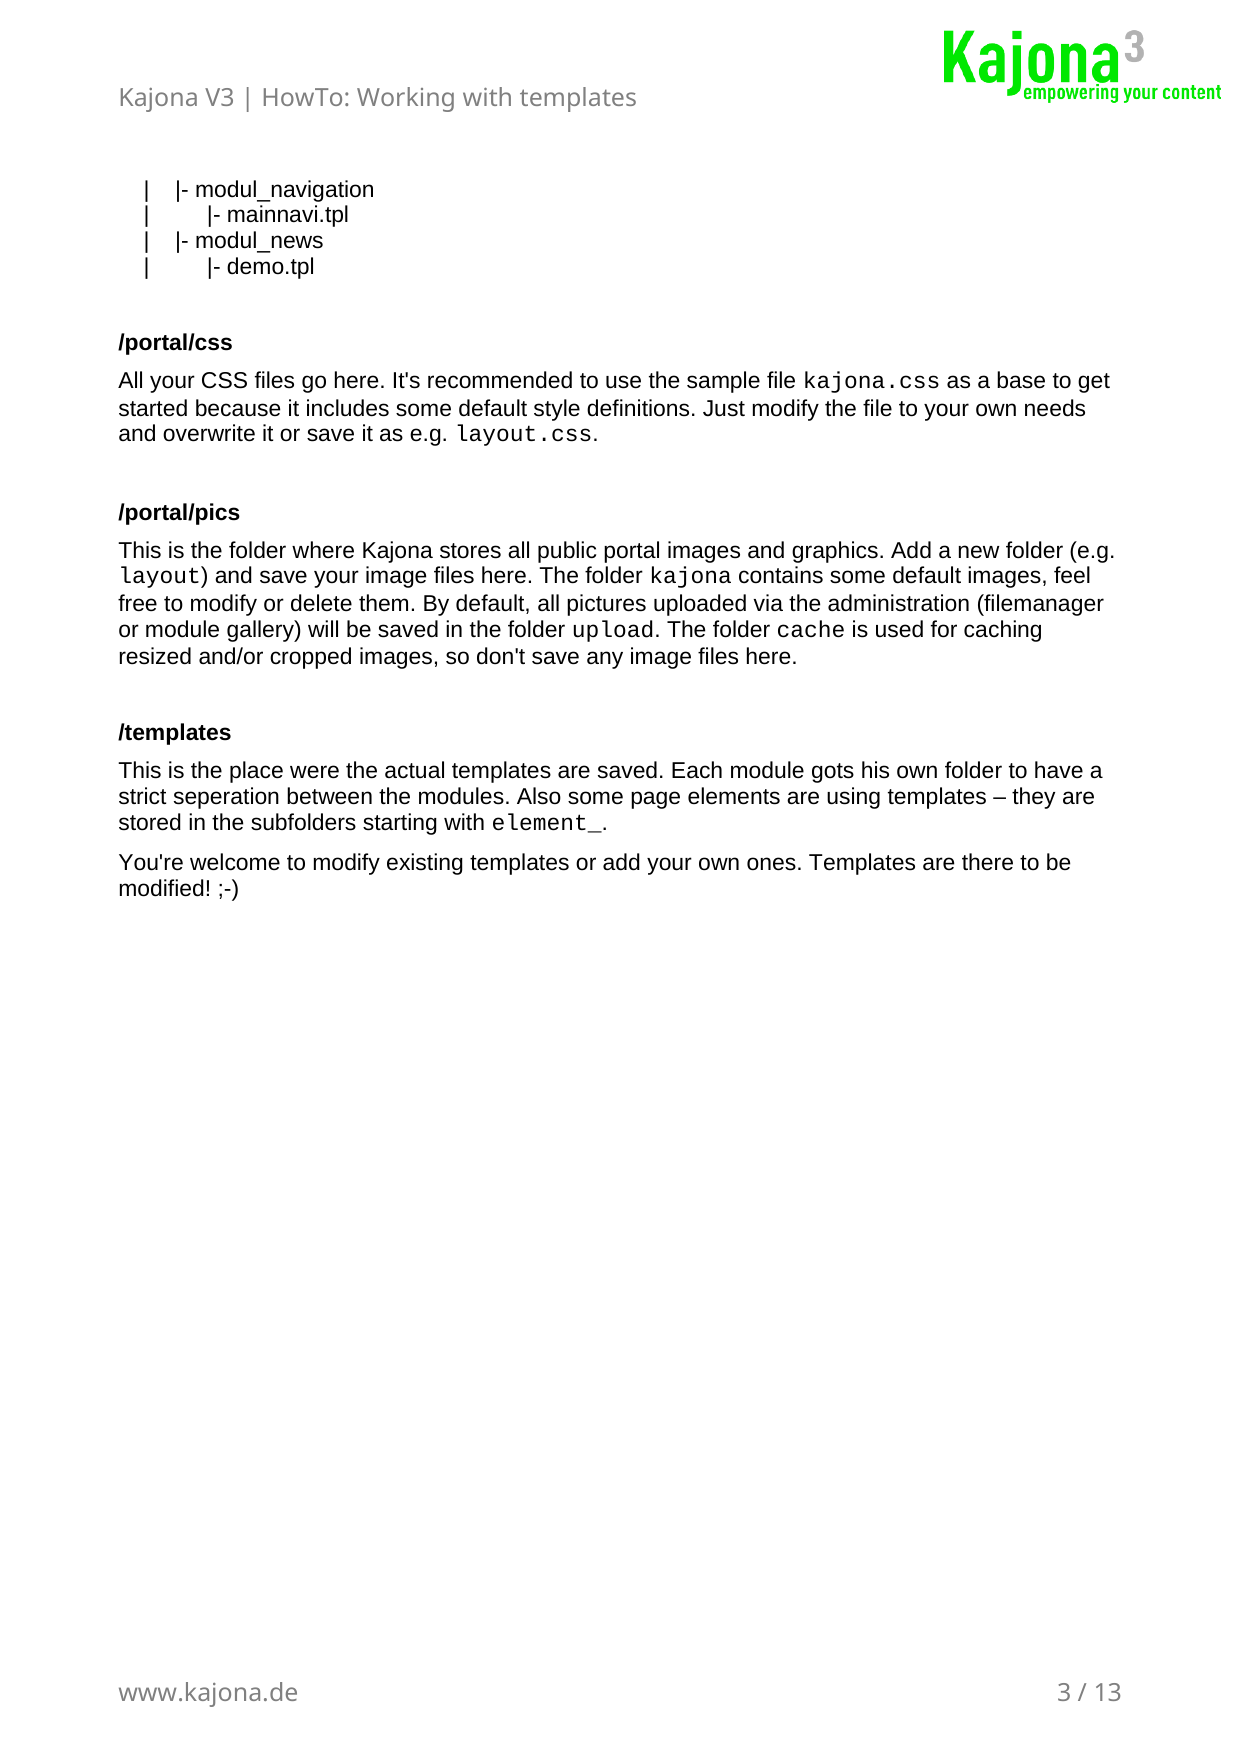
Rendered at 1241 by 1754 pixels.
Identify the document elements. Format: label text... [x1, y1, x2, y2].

text All your CSS files go here. It's recommended to use the sample file kajona.css as a base to get started because it includes some default style definitions. Just modify the file to your own needs and overwrite it or save it as e.g. layout.css. [118, 368, 1122, 449]
text /portal/css [118, 330, 1122, 355]
text You're welcome to modify existing templates or add your own ones. Templates are there to be modified! ;-) [118, 849, 1122, 901]
text /portal/pics [118, 499, 1122, 525]
text | |- modul_navigation | |- mainnavi.tpl | |- modul_news | |- demo.tpl [118, 177, 1122, 279]
text /templates [118, 720, 1122, 746]
text This is the folder where Kajona stores all public portal images and graphics. Add a new folder (e.g. layout) and save your image files here. The folder kajona contains some default images, feel free to modify or delete them. By default, all pictures uploaded via the administration (filemanager or module gallery) will be saved in the folder upload. The folder cache is used for caching resized and/or cropped images, so don't save any image files here. [118, 537, 1122, 669]
picture [944, 30, 1221, 103]
text This is the place were the actual templates are saved. Each module gots his own folder to have a strict seperation between the modules. Also some page elements are using templates – they are stored in the subfolders starting with element_. [118, 758, 1122, 837]
